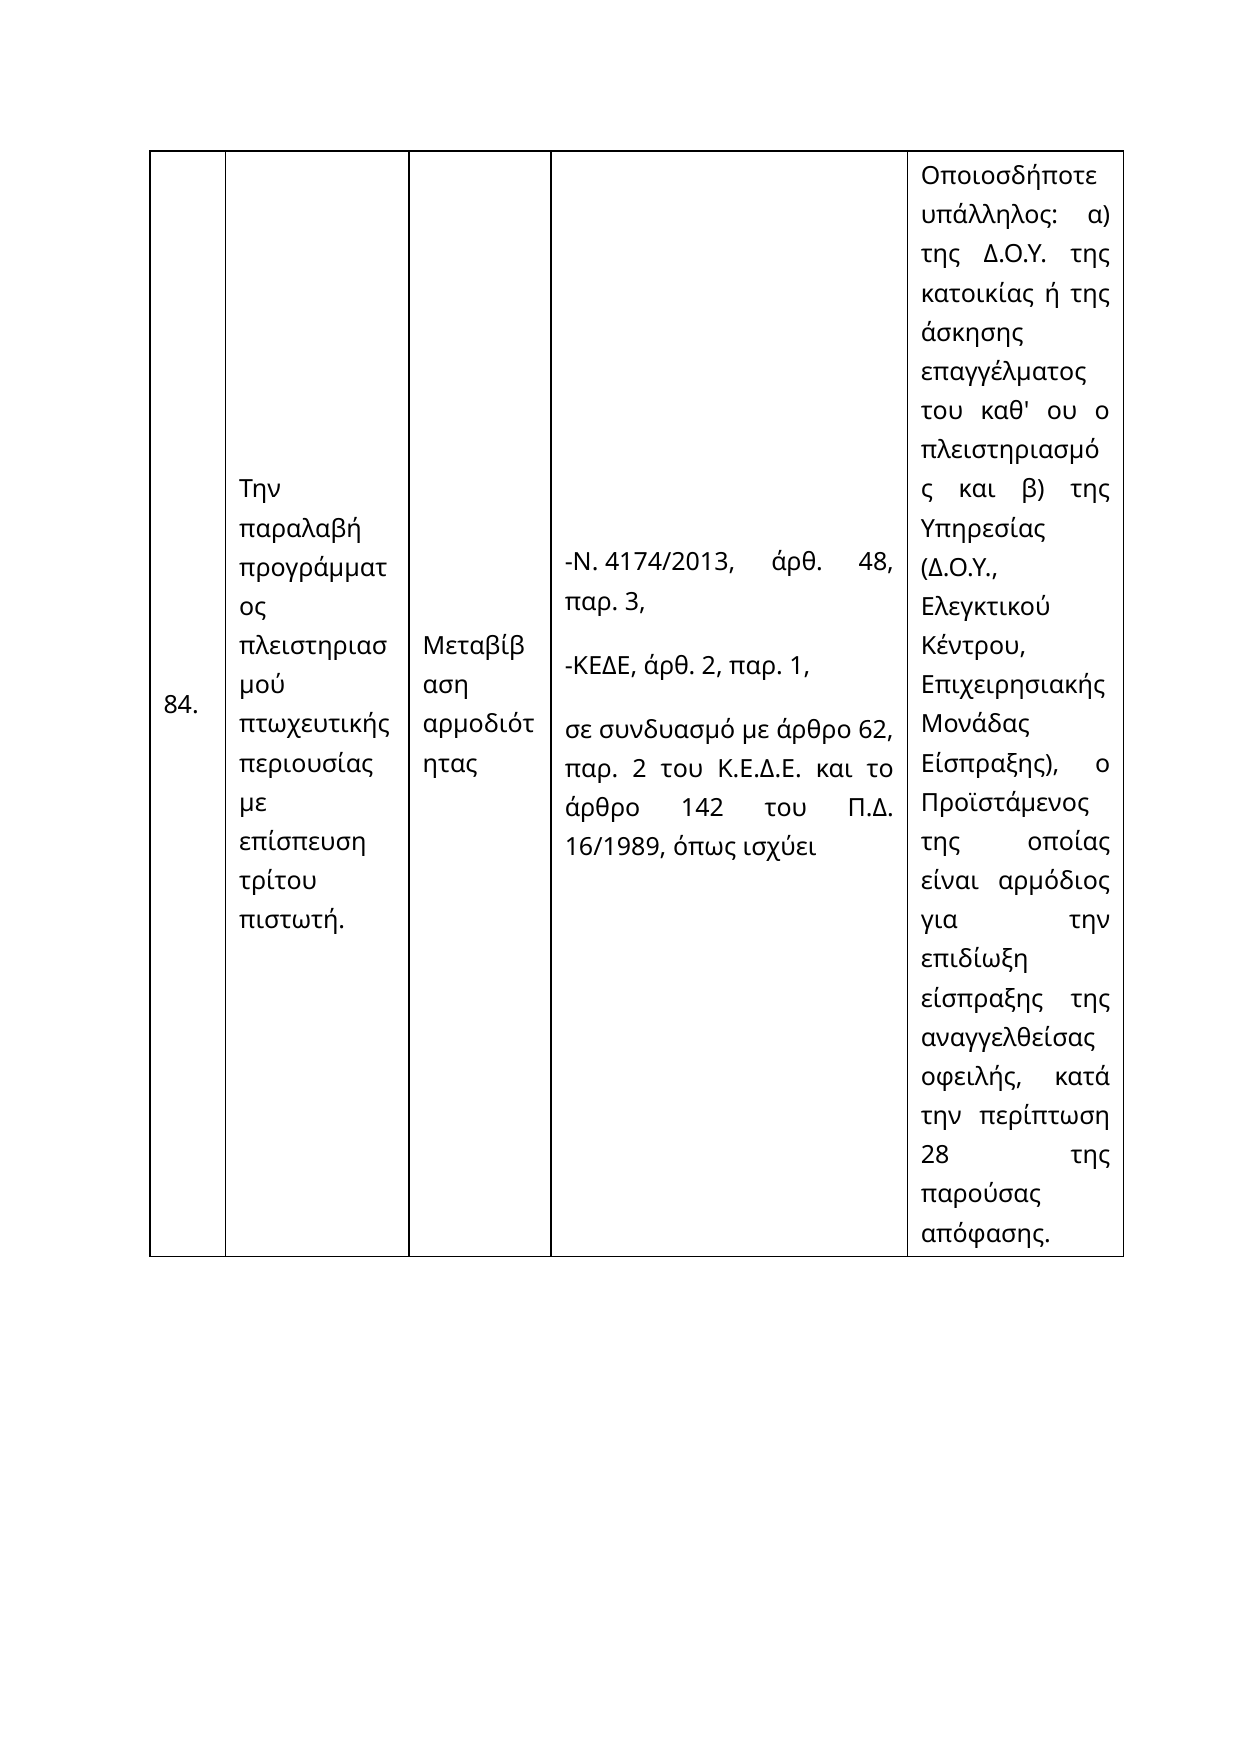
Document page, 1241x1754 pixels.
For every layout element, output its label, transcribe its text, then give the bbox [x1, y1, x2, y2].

table_cell Οποιοσδήποτε υπάλληλος: α) της Δ.Ο.Υ. της κατοικίας ή της άσκησης επαγγέλματος του καθ' ου ο πλειστηριασμός και β) της Υπηρεσίας (Δ.Ο.Υ., Ελεγκτικού Κέντρου, Επιχειρησιακής Μονάδας Είσπραξης), ο Προϊστάμενος της οποίας είναι αρμόδιος για την επιδίωξη είσπραξης της αναγγελθείσας οφειλής, κατά την περίπτωση 28 της παρούσας απόφασης. [908, 152, 1123, 1256]
table_cell -Ν. 4174/2013, άρθ. 48, παρ. 3, -ΚΕΔΕ, άρθ. 2, παρ. 1, σε συνδυασμό με άρθρο 62, παρ. 2 του Κ.Ε.Δ.Ε. και το άρθρο 142 του Π.Δ. 16/1989, όπως ισχύει [552, 152, 907, 1256]
table_cell Μεταβίβαση αρμοδιότητας [410, 152, 550, 1256]
table_cell 84. [151, 152, 225, 1256]
table_cell Την παραλαβή προγράμματος πλειστηριασμού πτωχευτικής περιουσίας με επίσπευση τρίτου πιστωτή. [226, 152, 408, 1256]
